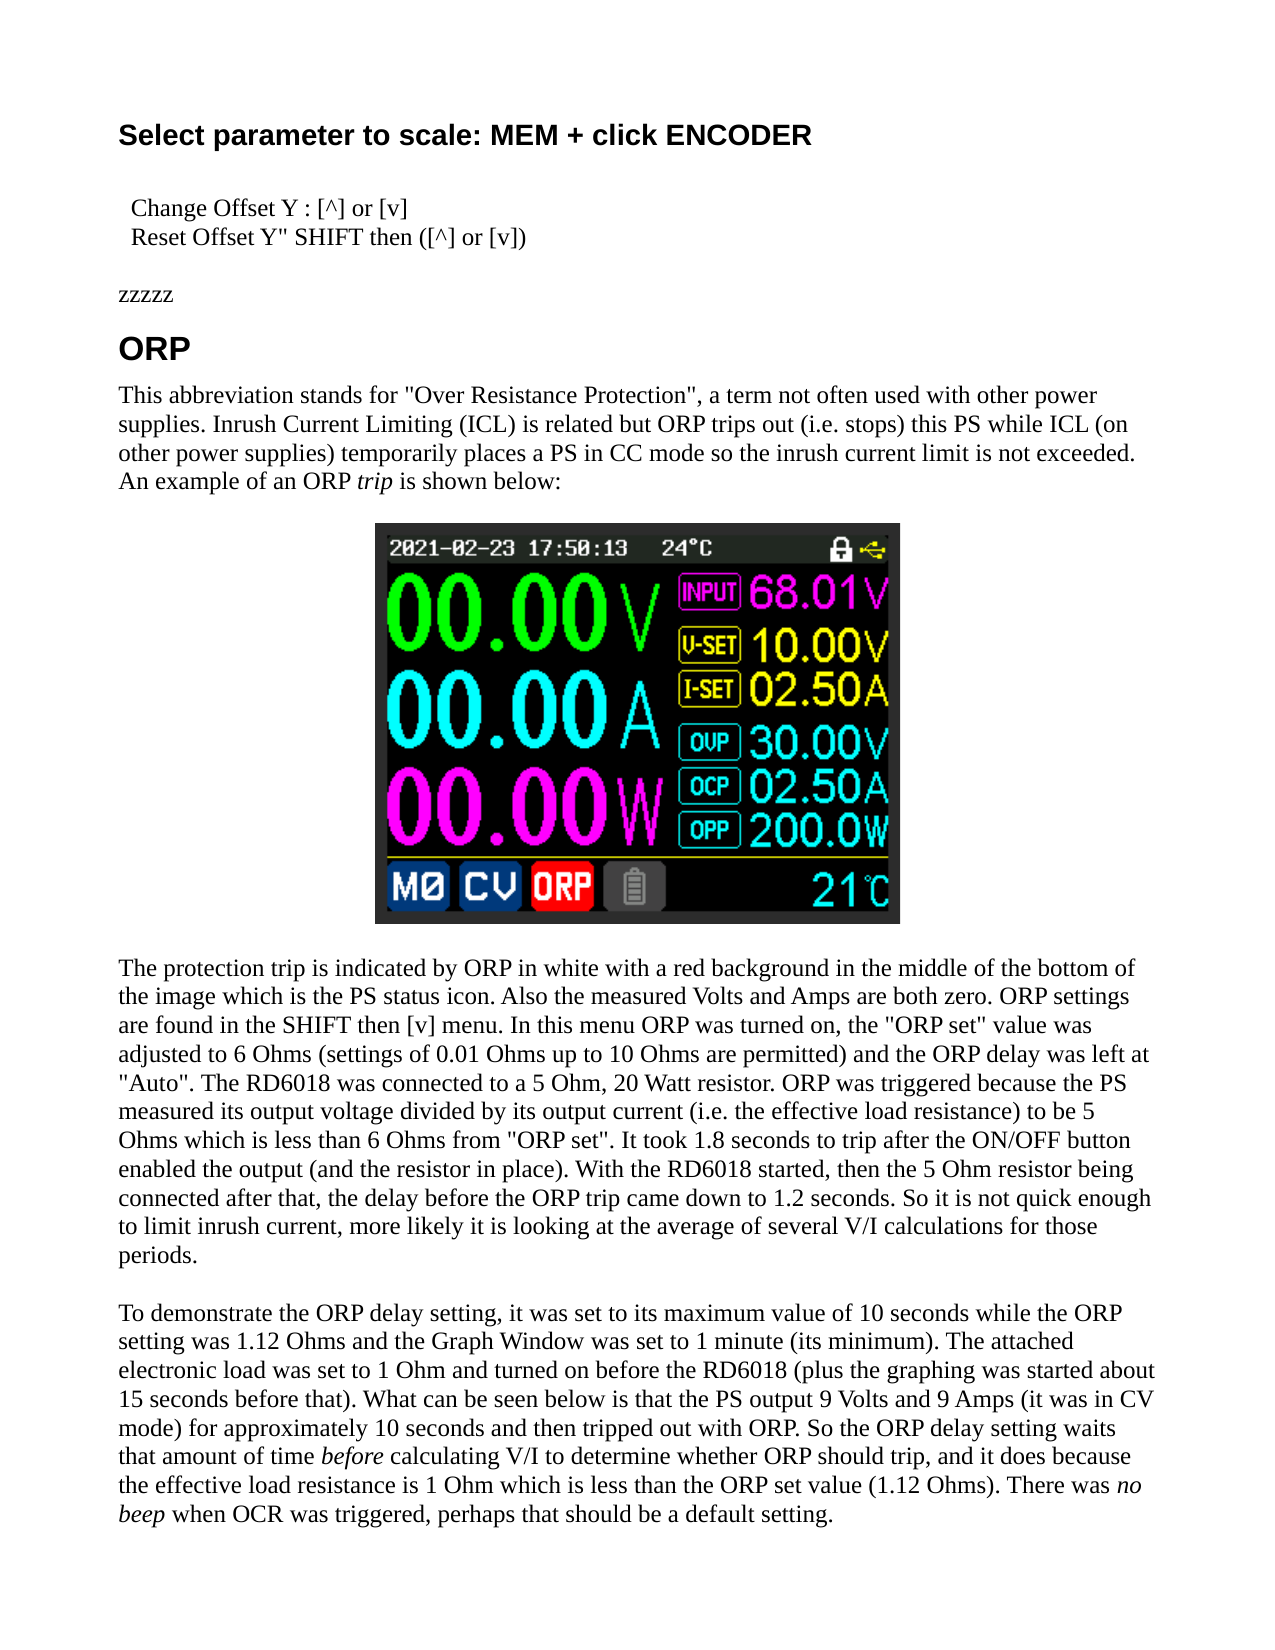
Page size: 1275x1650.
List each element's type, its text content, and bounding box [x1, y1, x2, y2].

text Change Offset Y : [^] or [v] [118, 193, 1157, 222]
text zzzzz [118, 279, 1157, 308]
text The protection trip is indicated by ORP in white with a red background in the middle of the bottom of the image which is the PS status icon. Also the measured Volts and Amps are both zero. ORP settings are found in the SHIFT then [v] menu. In this menu ORP was turned on, the "ORP set" value was adjusted to 6 Ohms (settings of 0.01 Ohms up to 10 Ohms are permitted) and the ORP delay was left at "Auto". The RD6018 was connected to a 5 Ohm, 20 Watt resistor. ORP was triggered because the PS measured its output voltage divided by its output current (i.e. the effective load resistance) to be 5 Ohms which is less than 6 Ohms from "ORP set". It took 1.8 seconds to trip after the ON/OFF button enabled the output (and the resistor in place). With the RD6018 started, then the 5 Ohm resistor being connected after that, the delay before the ORP trip came down to 1.2 seconds. So it is not quick enough to limit inrush current, more likely it is looking at the average of several V/I calculations for those periods. [118, 953, 1157, 1269]
text Reset Offset Y" SHIFT then ([^] or [v]) [118, 222, 1157, 251]
subtitle ORP [118, 329, 1157, 368]
picture [375, 523, 901, 924]
text This abbreviation stands for "Over Resistance Protection", a term not often used with other power supplies. Inrush Current Limiting (ICL) is related but ORP trips out (i.e. stops) this PS while ICL (on other power supplies) temporarily places a PS in CC mode so the inrush current limit is not exceeded. An example of an ORP trip is shown below: [118, 380, 1157, 495]
text To demonstrate the ORP delay setting, it was set to its maximum value of 10 seconds while the ORP setting was 1.12 Ohms and the Graph Window was set to 1 minute (its minimum). The attached electronic load was set to 1 Ohm and turned on before the RD6018 (plus the graphing was started about 15 seconds before that). What can be seen below is that the PS output 9 Volts and 9 Amps (it was in CV mode) for approximately 10 seconds and then tripped out with ORP. So the ORP delay setting waits that amount of time before calculating V/I to determine whether ORP should trip, and it does because the effective load resistance is 1 Ohm which is less than the ORP set value (1.12 Ohms). There was no beep when OCR was triggered, perhaps that should be a default setting. [118, 1298, 1157, 1528]
subtitle Select parameter to scale: MEM + click ENCODER [118, 118, 1157, 152]
